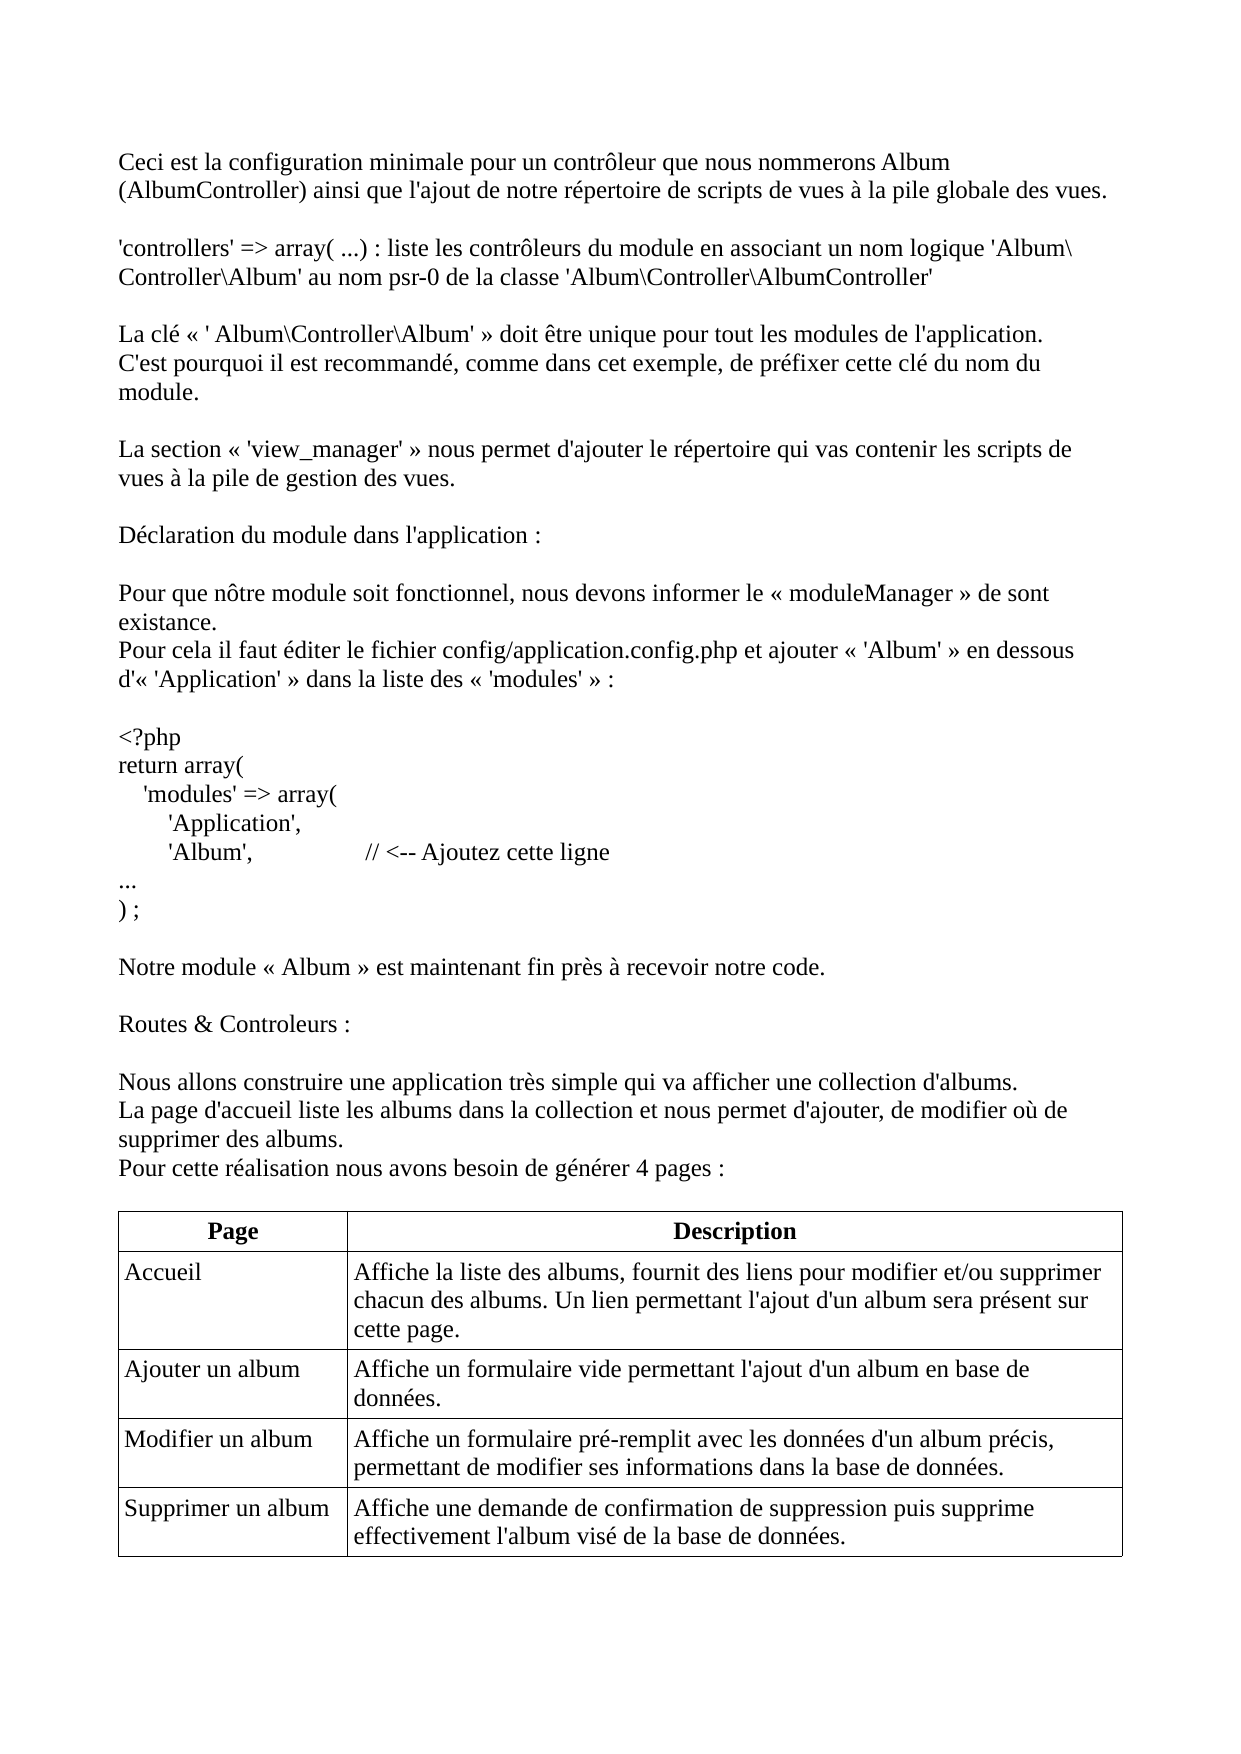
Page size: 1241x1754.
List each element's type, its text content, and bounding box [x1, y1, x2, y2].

table_cell Affiche un formulaire pré-remplit avec les données d'un album précis, permettant de modifier ses informations dans la base de données. [348, 1419, 1122, 1487]
table_header Description [348, 1212, 1122, 1251]
text 'modules' => array( [118, 779, 1122, 808]
text 'Album', // <-- Ajoutez cette ligne [118, 837, 1122, 866]
table_cell Supprimer un album [119, 1488, 347, 1556]
table_cell Affiche une demande de confirmation de suppression puis supprime effectivement l'album visé de la base de données. [348, 1488, 1122, 1556]
text Déclaration du module dans l'application : [118, 521, 1122, 549]
text Routes & Controleurs : [118, 1009, 1122, 1038]
text 'Application', [118, 808, 1122, 837]
table_cell Ajouter un album [119, 1350, 347, 1418]
text Pour cette réalisation nous avons besoin de générer 4 pages : [118, 1153, 1122, 1182]
table_cell Modifier un album [119, 1419, 347, 1487]
table_cell Accueil [119, 1252, 347, 1349]
text ) ; [118, 894, 1122, 923]
table_cell Affiche la liste des albums, fournit des liens pour modifier et/ou supprimer chacun des albums. Un lien permettant l'ajout d'un album sera présent sur cette page. [348, 1252, 1122, 1349]
text 'controllers' => array( ...) : liste les contrôleurs du module en associant un nom logique 'Album\Controller\Album' au nom psr-0 de la classe 'Album\Controller\AlbumController' [118, 233, 1122, 291]
text Nous allons construire une application très simple qui va afficher une collection d'albums. [118, 1067, 1122, 1096]
text Notre module « Album » est maintenant fin près à recevoir notre code. [118, 952, 1122, 981]
text Pour que nôtre module soit fonctionnel, nous devons informer le « moduleManager » de sont existance. [118, 578, 1122, 636]
text ... [118, 866, 1122, 894]
table_header Page [119, 1212, 347, 1251]
text Ceci est la configuration minimale pour un contrôleur que nous nommerons Album (AlbumController) ainsi que l'ajout de notre répertoire de scripts de vues à la pile globale des vues. [118, 147, 1122, 204]
text C'est pourquoi il est recommandé, comme dans cet exemple, de préfixer cette clé du nom du module. [118, 348, 1122, 406]
text La clé « ' Album\Controller\Album' » doit être unique pour tout les modules de l'application. [118, 319, 1122, 348]
table_cell Affiche un formulaire vide permettant l'ajout d'un album en base de données. [348, 1350, 1122, 1418]
text <?php [118, 722, 1122, 751]
text return array( [118, 751, 1122, 779]
text La page d'accueil liste les albums dans la collection et nous permet d'ajouter, de modifier où de supprimer des albums. [118, 1096, 1122, 1153]
text Pour cela il faut éditer le fichier config/application.config.php et ajouter « 'Album' » en dessous d'« 'Application' » dans la liste des « 'modules' » : [118, 636, 1122, 693]
text La section « 'view_manager' » nous permet d'ajouter le répertoire qui vas contenir les scripts de vues à la pile de gestion des vues. [118, 434, 1122, 492]
